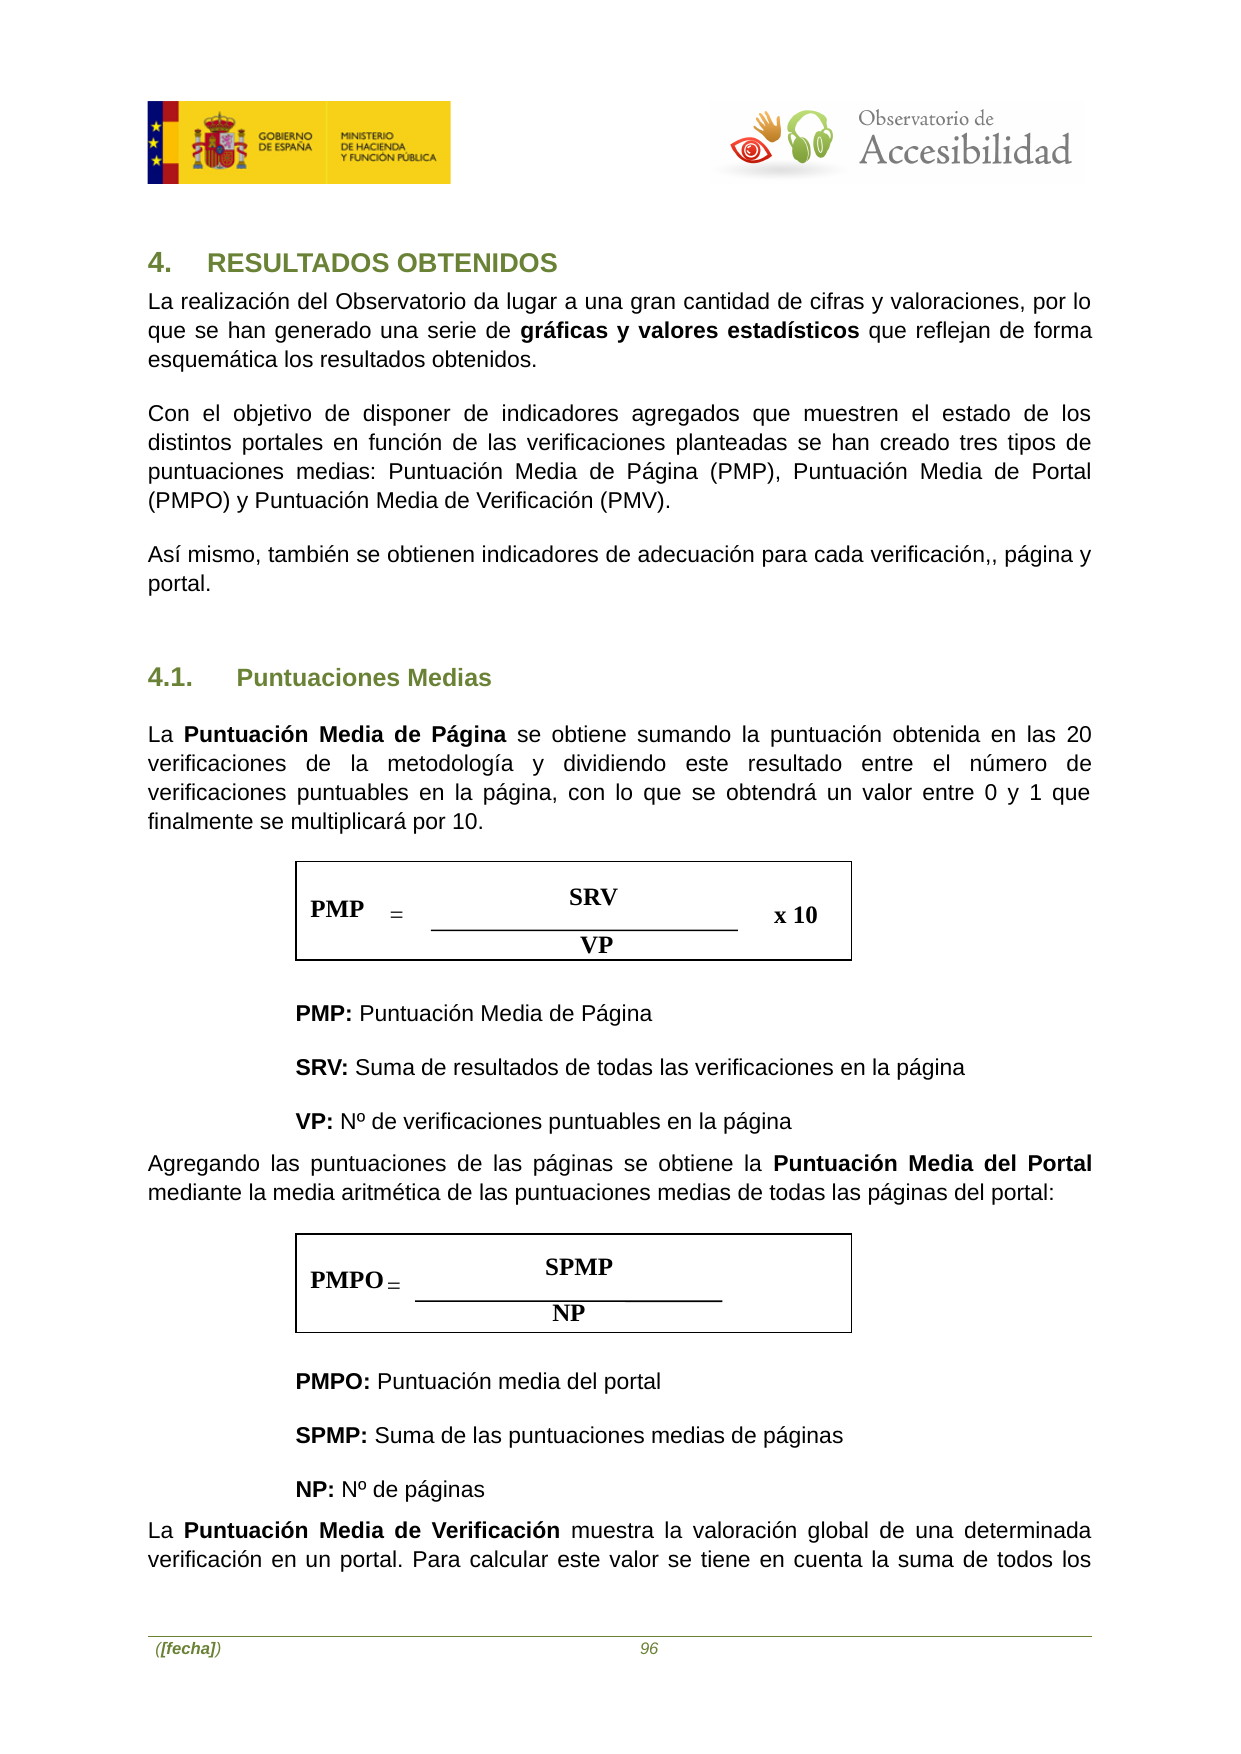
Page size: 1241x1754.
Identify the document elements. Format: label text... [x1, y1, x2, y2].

text VP: Nº de verificaciones puntuables en la página [295, 1108, 1092, 1134]
text La realización del Observatorio da lugar a una gran cantidad de cifras y valoraciones, por lo que se han generado una serie de gráficas y valores estadísticos que reflejan de forma esquemática los resultados obtenidos. [148, 288, 1092, 372]
text Agregando las puntuaciones de las páginas se obtiene la Puntuación Media del Portal mediante la media aritmética de las puntuaciones medias de todas las páginas del portal: [148, 1149, 1092, 1205]
picture [147, 101, 451, 184]
text SPMP: Suma de las puntuaciones medias de páginas [295, 1422, 1092, 1448]
text La Puntuación Media de Verificación muestra la valoración global de una determinada verificación en un portal. Para calcular este valor se tiene en cuenta la suma de todos los [148, 1517, 1092, 1572]
text NP: Nº de páginas [295, 1476, 1092, 1502]
subtitle Puntuaciones Medias [148, 661, 1092, 693]
text PMPO: Puntuación media del portal [295, 1368, 1092, 1394]
picture [710, 101, 1086, 184]
text La Puntuación Media de Página se obtiene sumando la puntuación obtenida en las 20 verificaciones de la metodología y dividiendo este resultado entre el número de verificaciones puntuables en la página, con lo que se obtendrá un valor entre 0 y 1 que finalmente se multiplicará por 10. [148, 721, 1092, 834]
text Así mismo, también se obtienen indicadores de adecuación para cada verificación,, página y portal. [148, 541, 1092, 596]
text Con el objetivo de disponer de indicadores agregados que muestren el estado de los distintos portales en función de las verificaciones planteadas se han creado tres tipos de puntuaciones medias: Puntuación Media de Página (PMP), Puntuación Media de Portal (PMPO) y Puntuación Media de Verificación (PMV). [148, 400, 1092, 513]
subtitle Resultados obtenidos [148, 245, 1092, 278]
text PMP: Puntuación Media de Página [295, 1000, 1092, 1026]
text SRV: Suma de resultados de todas las verificaciones en la página [295, 1054, 1092, 1080]
